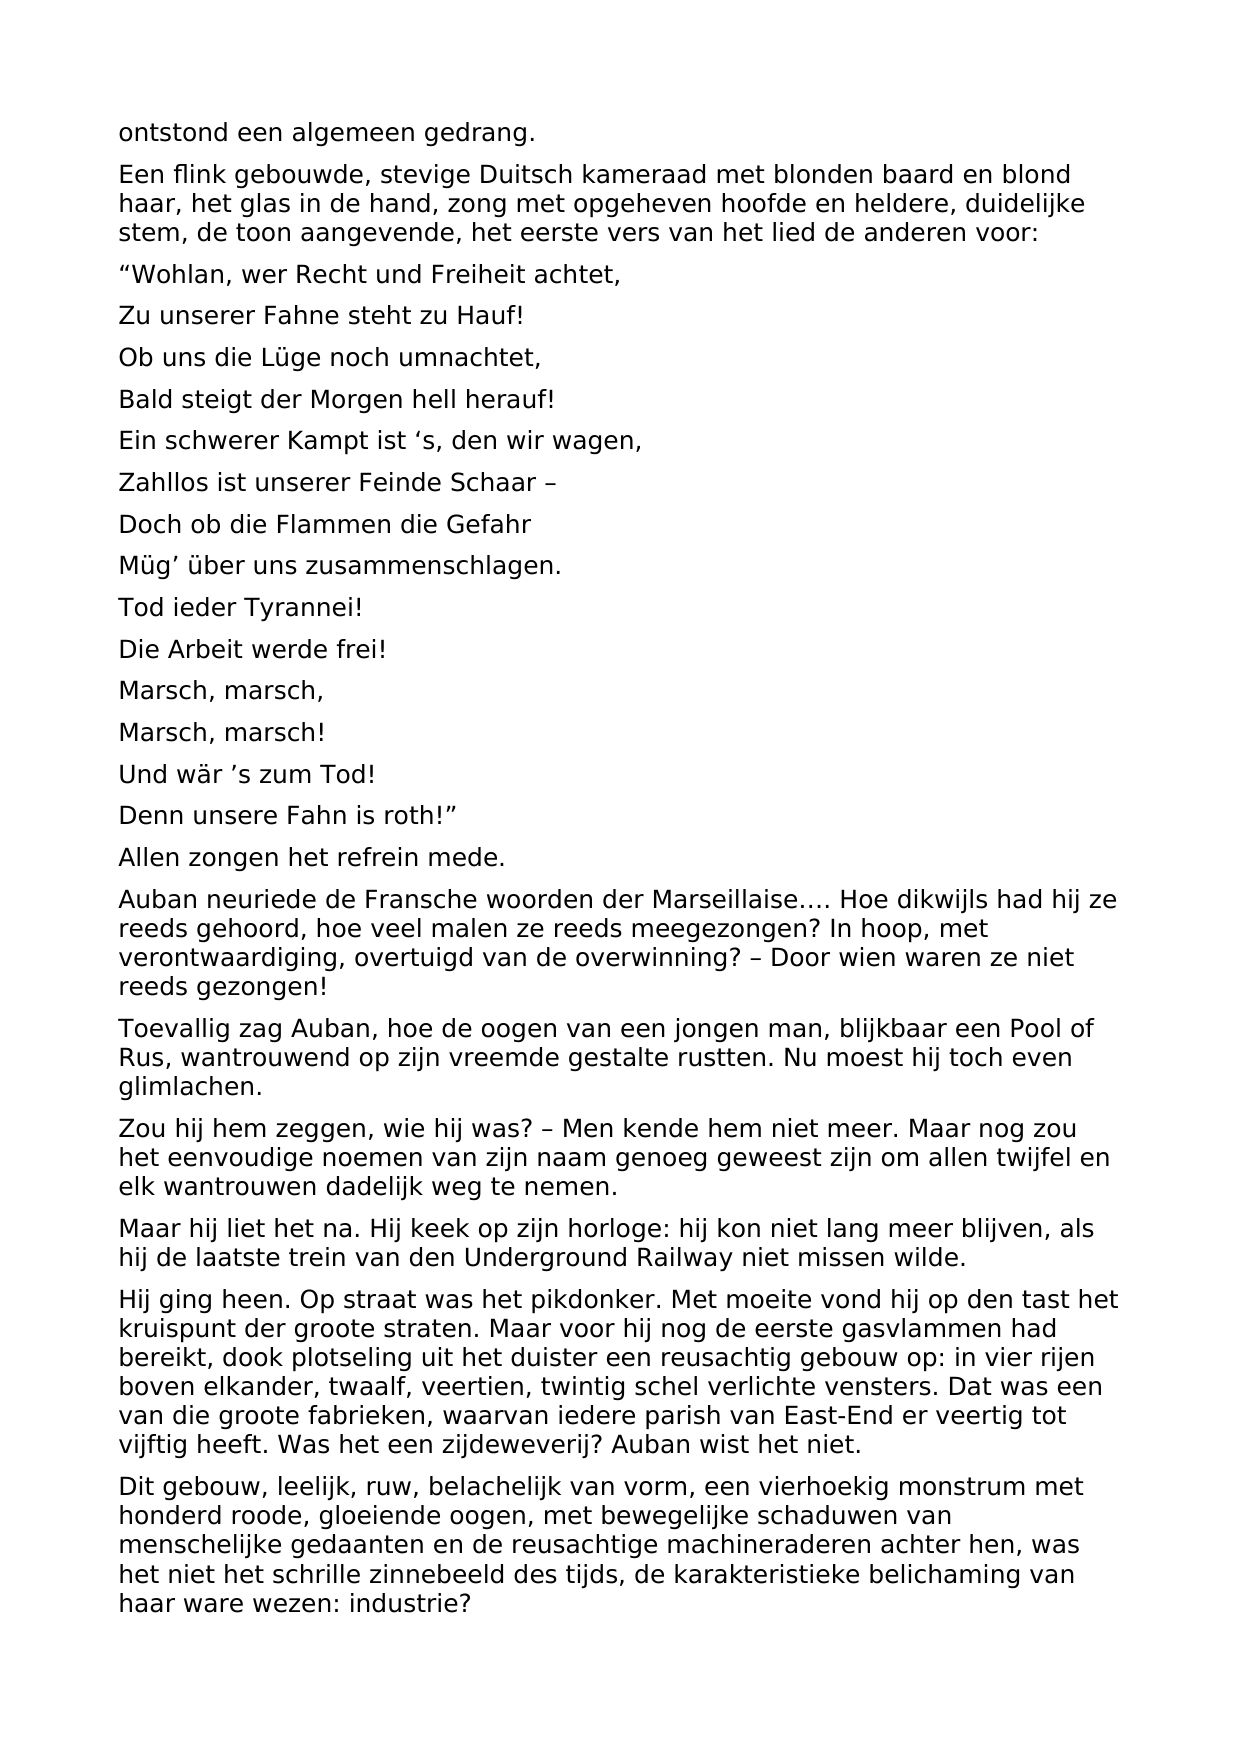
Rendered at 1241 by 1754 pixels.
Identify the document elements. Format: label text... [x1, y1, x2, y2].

text Und wär ’s zum Tod! [118, 760, 1122, 789]
text ontstond een algemeen gedrang. [118, 118, 1122, 147]
text Marsch, marsch! [118, 718, 1122, 747]
text Maar hij liet het na. Hij keek op zijn horloge: hij kon niet lang meer blijven, als hij de laatste trein van den Underground Railway niet missen wilde. [118, 1214, 1122, 1272]
text Denn unsere Fahn is roth!” [118, 801, 1122, 831]
text Allen zongen het refrein mede. [118, 843, 1122, 872]
text Müg’ über uns zusammenschlagen. [118, 551, 1122, 581]
text Marsch, marsch, [118, 676, 1122, 706]
text Hij ging heen. Op straat was het pikdonker. Met moeite vond hij op den tast het kruispunt der groote straten. Maar voor hij nog de eerste gasvlammen had bereikt, dook plotseling uit het duister een reusachtig gebouw op: in vier rijen boven elkander, twaalf, veertien, twintig schel verlichte vensters. Dat was een van die groote fabrieken, waarvan iedere parish van East-End er veertig tot vijftig heeft. Was het een zijdeweverij? Auban wist het niet. [118, 1285, 1122, 1460]
text Bald steigt der Morgen hell herauf! [118, 385, 1122, 414]
text “Wohlan, wer Recht und Freiheit achtet, [118, 260, 1122, 289]
text Een flink gebouwde, stevige Duitsch kameraad met blonden baard en blond haar, het glas in de hand, zong met opgeheven hoofde en heldere, duidelijke stem, de toon aangevende, het eerste vers van het lied de anderen voor: [118, 160, 1122, 247]
text Dit gebouw, leelijk, ruw, belachelijk van vorm, een vierhoekig monstrum met honderd roode, gloeiende oogen, met bewegelijke schaduwen van menschelijke gedaanten en de reusachtige machineraderen achter hen, was het niet het schrille zinnebeeld des tijds, de karakteristieke belichaming van haar ware wezen: industrie? [118, 1472, 1122, 1618]
text Ein schwerer Kampt ist ‘s, den wir wagen, [118, 426, 1122, 456]
text Toevallig zag Auban, hoe de oogen van een jongen man, blijkbaar een Pool of Rus, wantrouwend op zijn vreemde gestalte rustten. Nu moest hij toch even glimlachen. [118, 1014, 1122, 1101]
text Die Arbeit werde frei! [118, 635, 1122, 664]
text Zahllos ist unserer Feinde Schaar – [118, 468, 1122, 497]
text Ob uns die Lüge noch umnachtet, [118, 343, 1122, 372]
text Tod ieder Tyrannei! [118, 593, 1122, 622]
text Auban neuriede de Fransche woorden der Marseillaise…. Hoe dikwijls had hij ze reeds gehoord, hoe veel malen ze reeds meegezongen? In hoop, met verontwaardiging, overtuigd van de overwinning? – Door wien waren ze niet reeds gezongen! [118, 885, 1122, 1001]
text Doch ob die Flammen die Gefahr [118, 510, 1122, 539]
text Zou hij hem zeggen, wie hij was? – Men kende hem niet meer. Maar nog zou het eenvoudige noemen van zijn naam genoeg geweest zijn om allen twijfel en elk wantrouwen dadelijk weg te nemen. [118, 1114, 1122, 1201]
text Zu unserer Fahne steht zu Hauf! [118, 301, 1122, 331]
